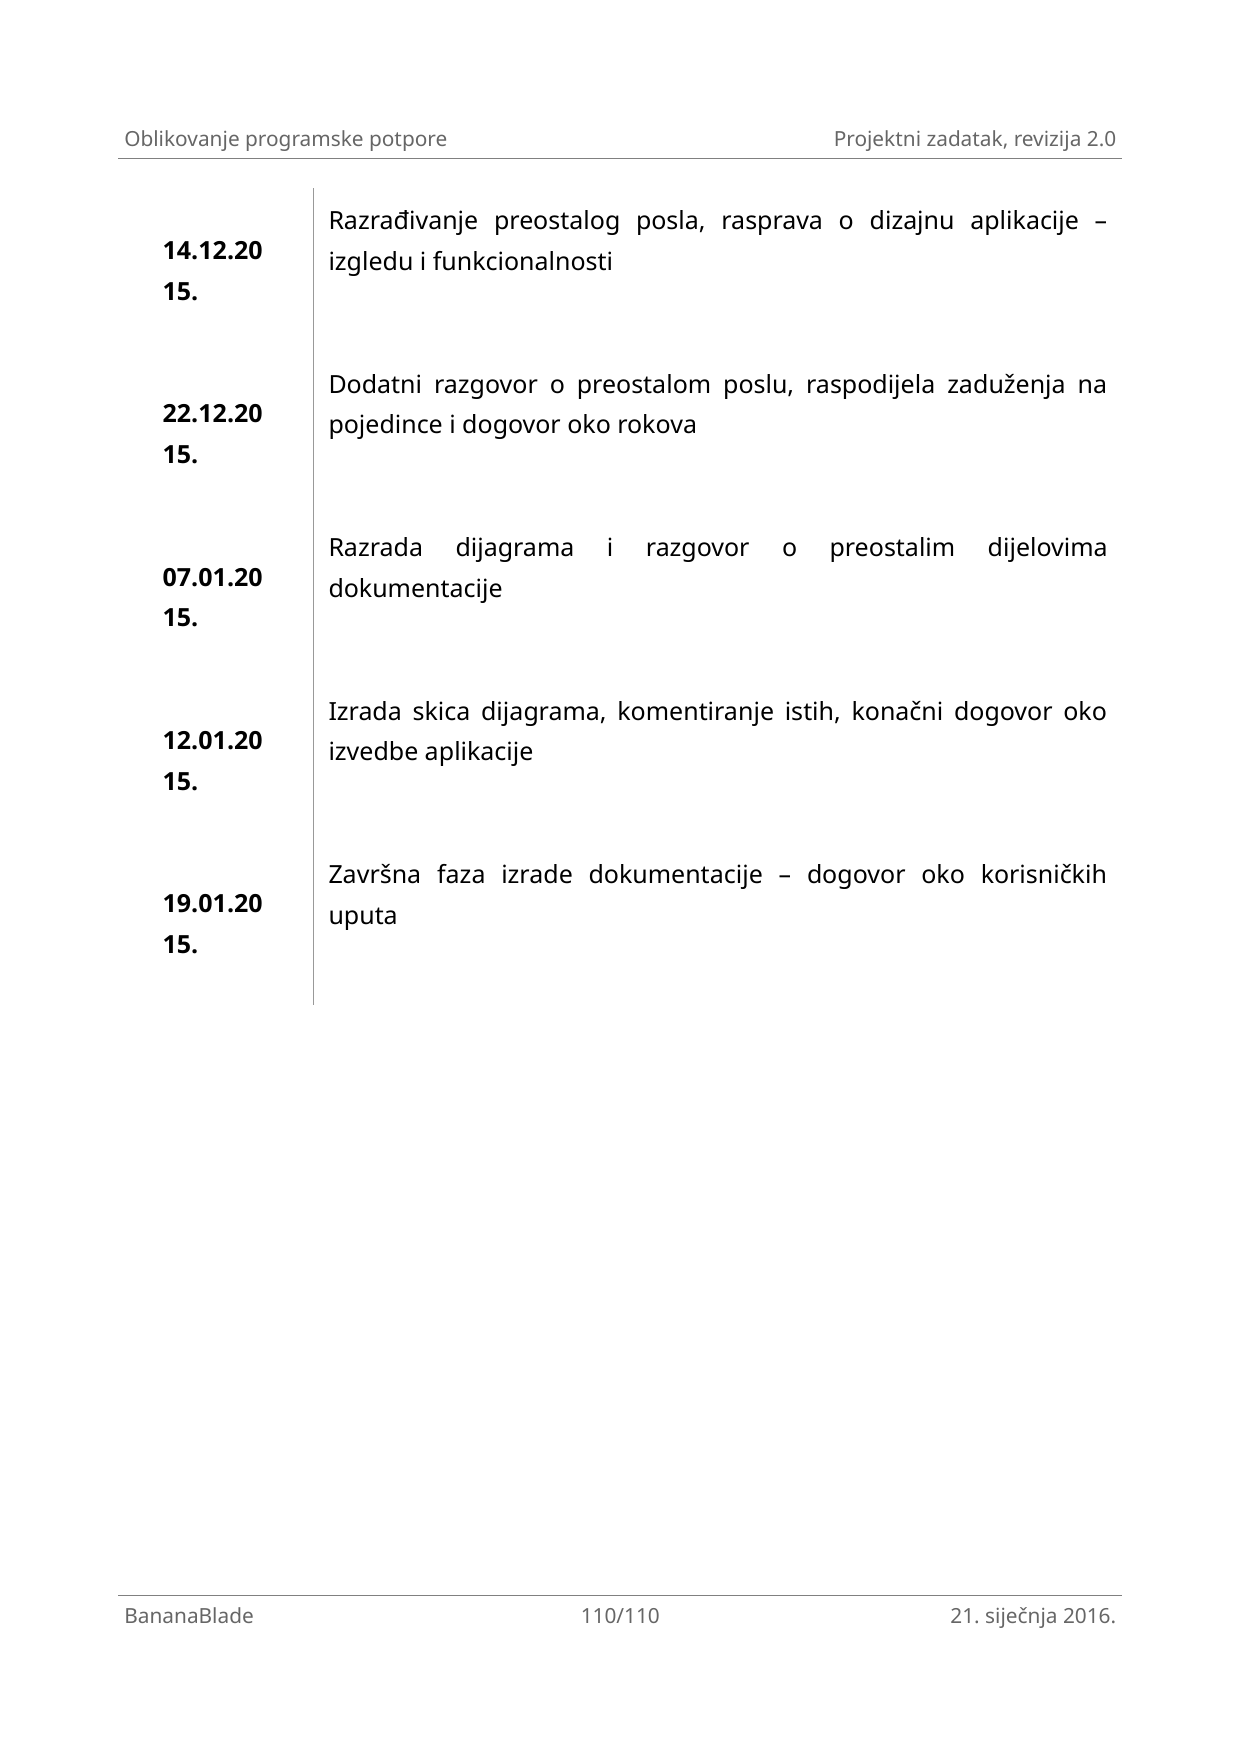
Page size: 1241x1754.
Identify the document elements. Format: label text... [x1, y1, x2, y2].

table_cell 14.12.2015. [118, 188, 313, 351]
table_cell 07.01.2015. [118, 515, 313, 678]
table_cell 22.12.2015. [118, 351, 313, 515]
table_cell Razrada dijagrama i razgovor o preostalim dijelovima dokumentacije [314, 515, 1123, 678]
table_cell Izrada skica dijagrama, komentiranje istih, konačni dogovor oko izvedbe aplikacije [314, 678, 1123, 842]
table_cell Razrađivanje preostalog posla, rasprava o dizajnu aplikacije – izgledu i funkcionalnosti [314, 188, 1123, 351]
table_cell 19.01.2015. [118, 842, 313, 1005]
table_cell 12.01.2015. [118, 678, 313, 842]
table_cell Završna faza izrade dokumentacije – dogovor oko korisničkih uputa [314, 842, 1123, 1005]
table_cell Dodatni razgovor o preostalom poslu, raspodijela zaduženja na pojedince i dogovor oko rokova [314, 351, 1123, 515]
